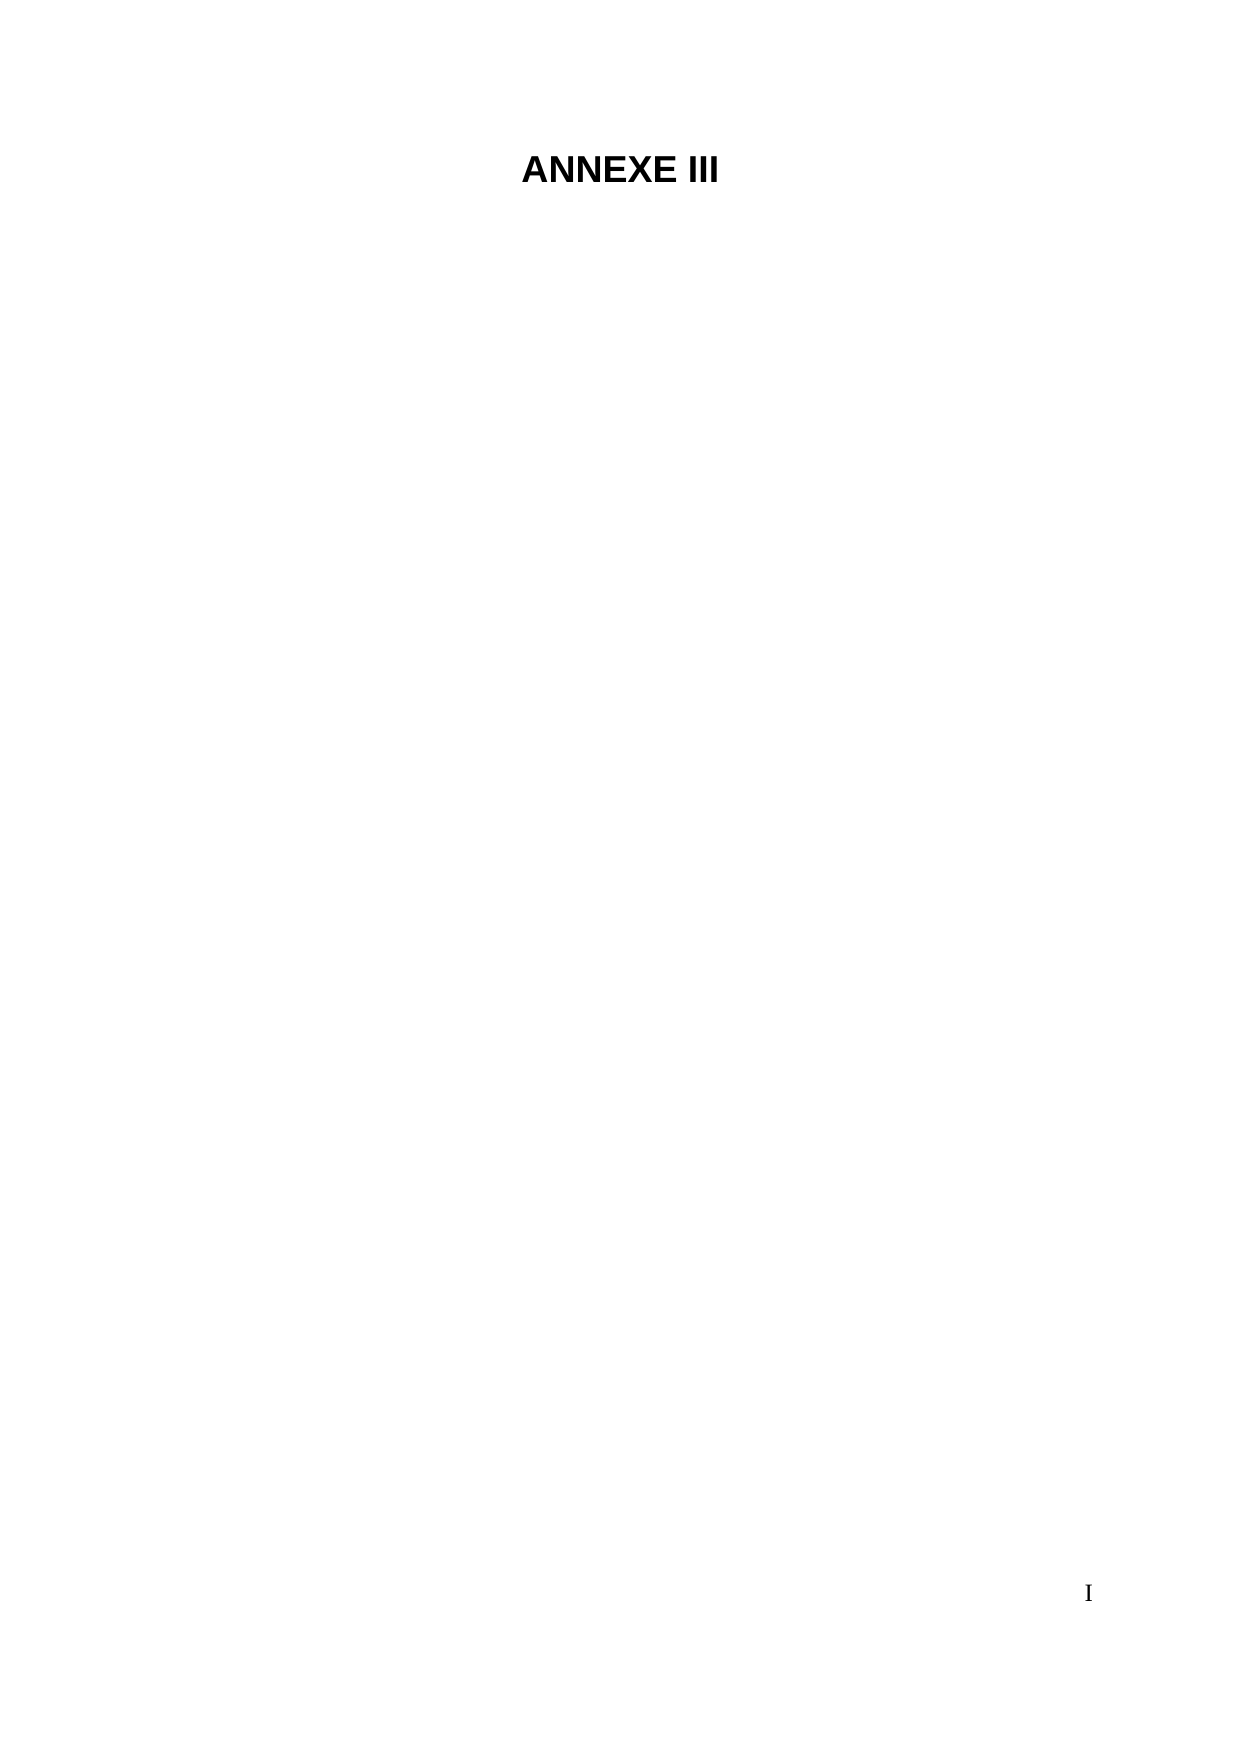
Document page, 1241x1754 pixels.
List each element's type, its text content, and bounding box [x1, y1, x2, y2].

text ANNEXE III [148, 148, 1093, 191]
